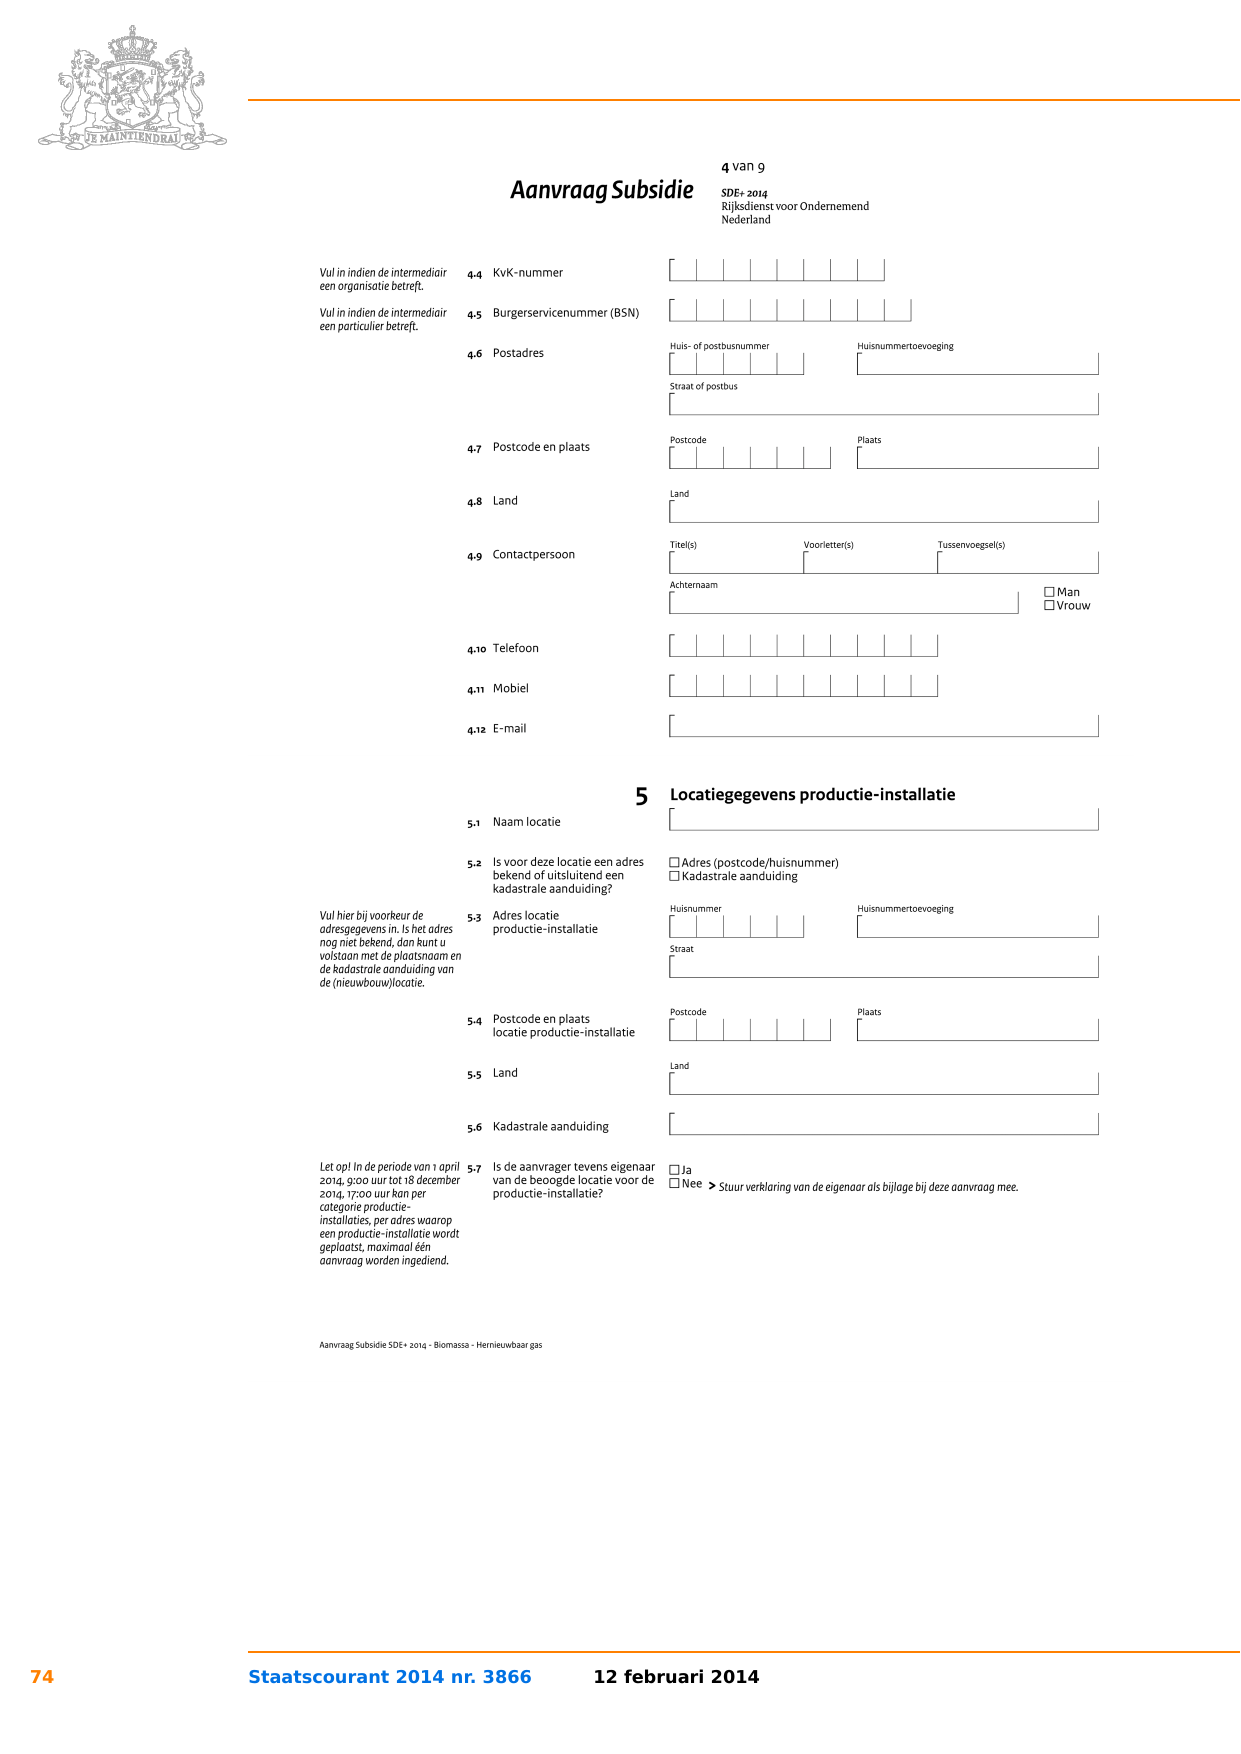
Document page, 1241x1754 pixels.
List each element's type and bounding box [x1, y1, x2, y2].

picture [38, 25, 227, 150]
picture [248, 130, 1134, 1382]
